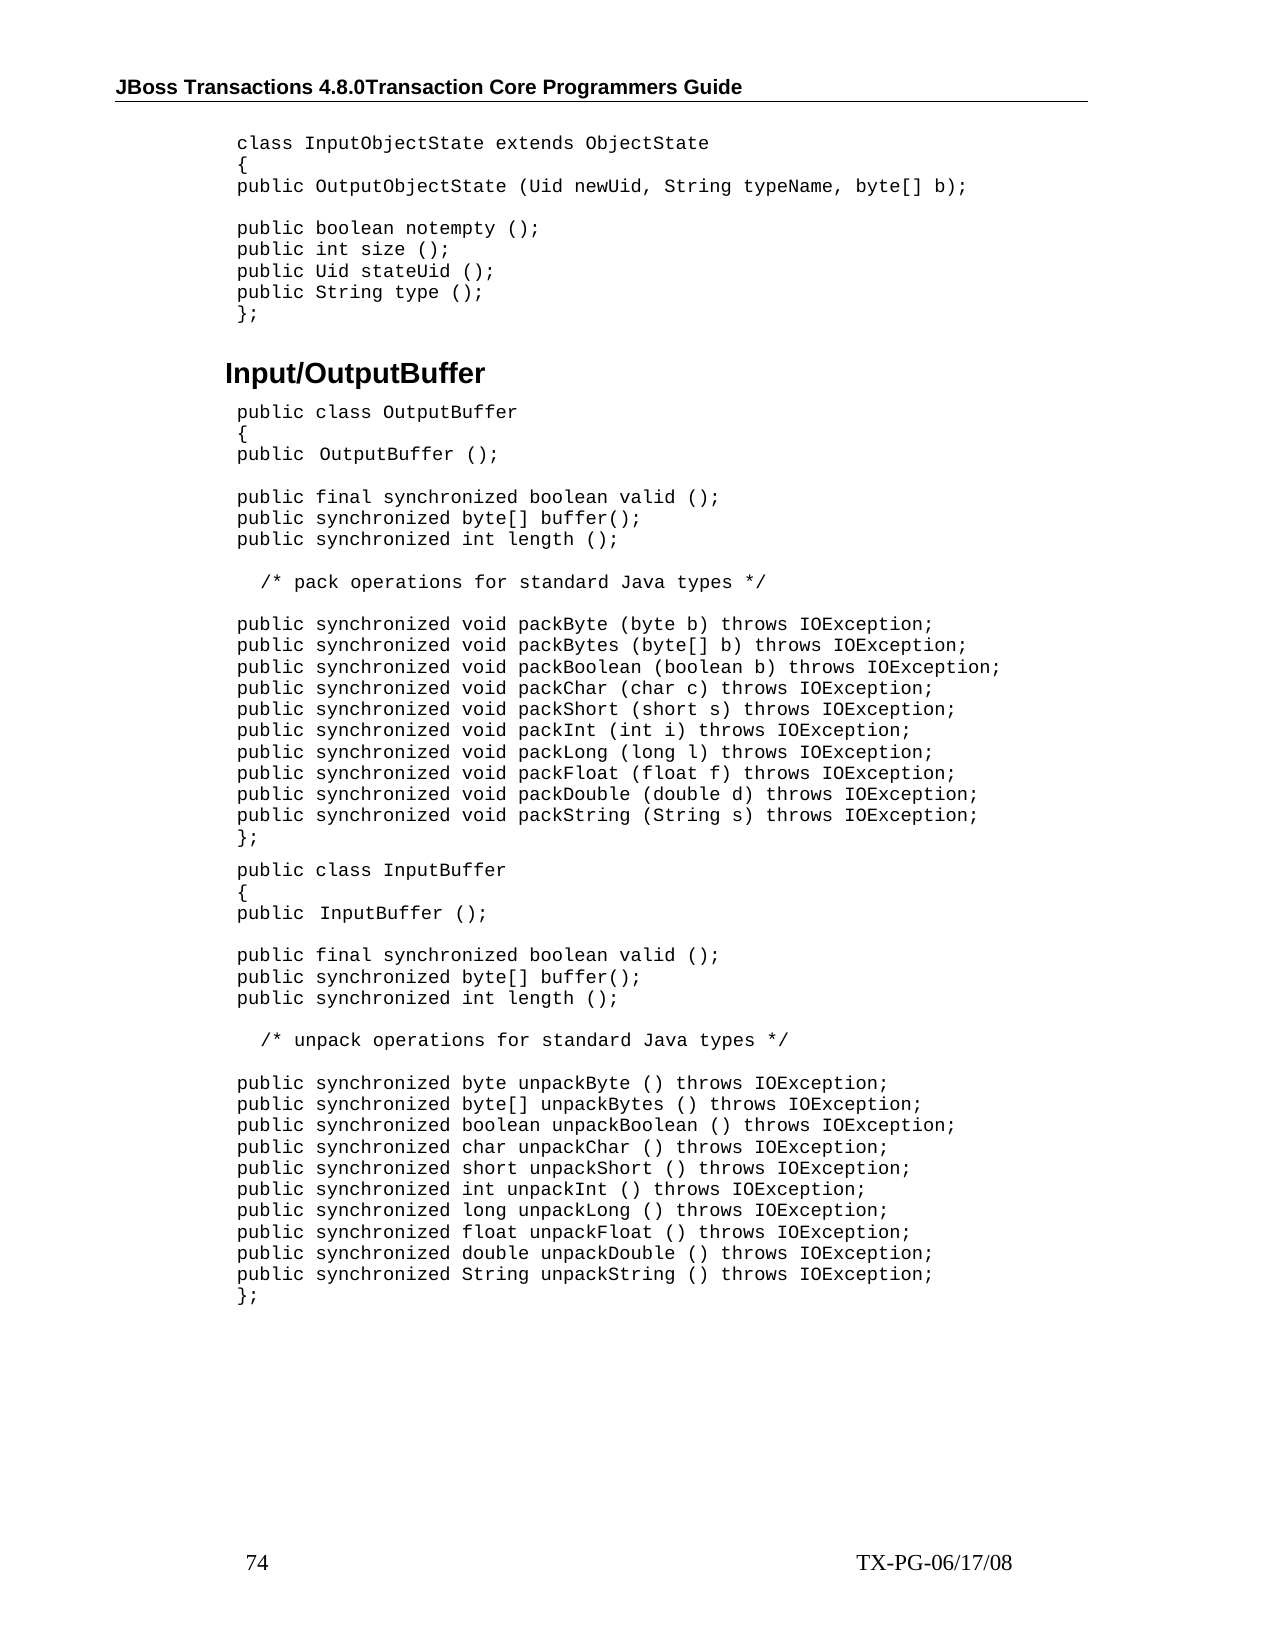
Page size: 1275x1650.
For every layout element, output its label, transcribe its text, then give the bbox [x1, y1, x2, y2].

text public class InputBuffer { public InputBuffer (); public final synchronized boolean valid (); public synchronized byte[] buffer(); public synchronized int length (); /* unpack operations for standard Java types */ public synchronized byte unpackByte () throws IOException; public synchronized byte[] unpackBytes () throws IOException; public synchronized boolean unpackBoolean () throws IOException; public synchronized char unpackChar () throws IOException; public synchronized short unpackShort () throws IOException; public synchronized int unpackInt () throws IOException; public synchronized long unpackLong () throws IOException; public synchronized float unpackFloat () throws IOException; public synchronized double unpackDouble () throws IOException; public synchronized String unpackString () throws IOException; }; [237, 861, 1088, 1307]
text public class OutputBuffer { public OutputBuffer (); public final synchronized boolean valid (); public synchronized byte[] buffer(); public synchronized int length (); /* pack operations for standard Java types */ public synchronized void packByte (byte b) throws IOException; public synchronized void packBytes (byte[] b) throws IOException; public synchronized void packBoolean (boolean b) throws IOException; public synchronized void packChar (char c) throws IOException; public synchronized void packShort (short s) throws IOException; public synchronized void packInt (int i) throws IOException; public synchronized void packLong (long l) throws IOException; public synchronized void packFloat (float f) throws IOException; public synchronized void packDouble (double d) throws IOException; public synchronized void packString (String s) throws IOException; }; [237, 402, 1088, 849]
text class InputObjectState extends ObjectState { public OutputObjectState (Uid newUid, String typeName, byte[] b); public boolean notempty (); public int size (); public Uid stateUid (); public String type (); }; [237, 134, 1088, 325]
subtitle Input/OutputBuffer [225, 356, 1088, 390]
